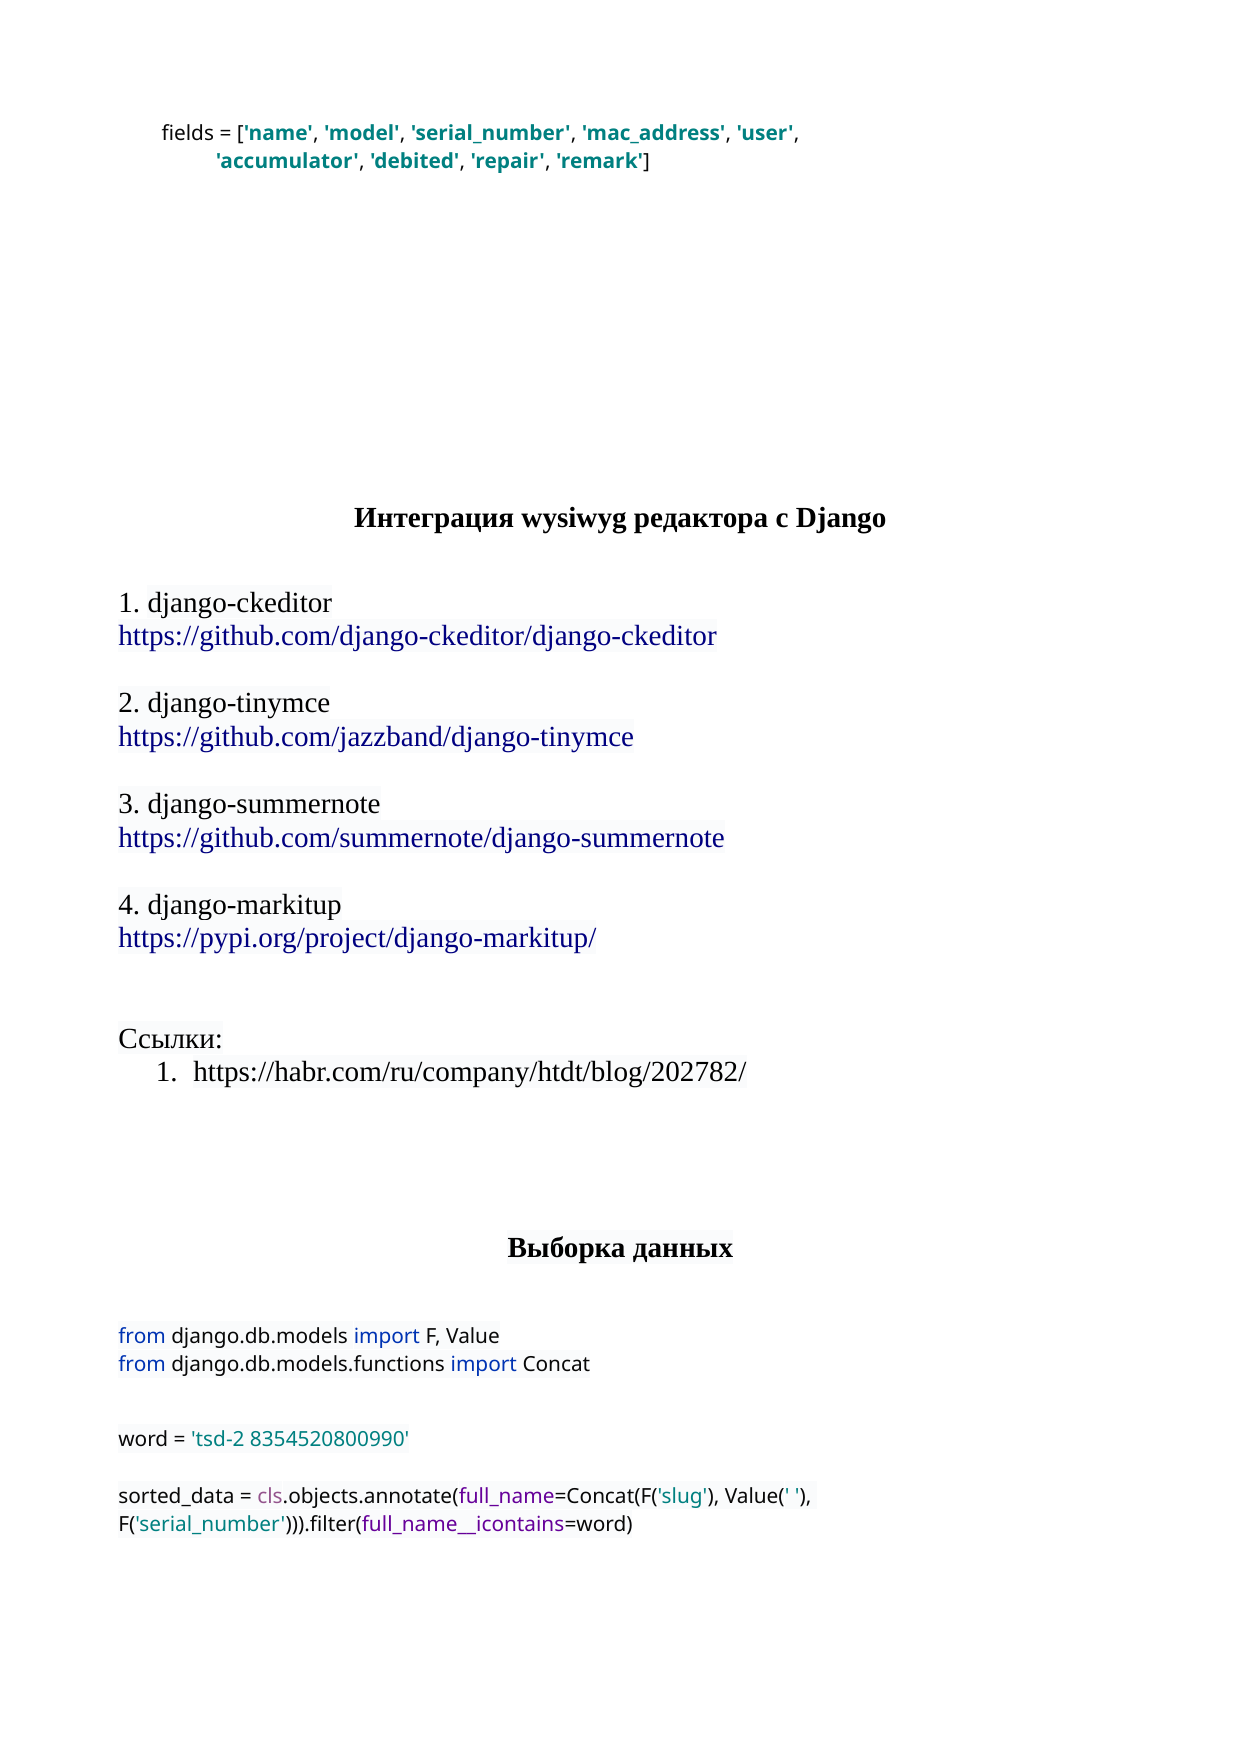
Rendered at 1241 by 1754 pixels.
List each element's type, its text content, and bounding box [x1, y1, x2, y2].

text Выборка данных [118, 1230, 1122, 1264]
text sorted_data = cls.objects.annotate(full_name=Concat(F('slug'), Value(' '), F('serial_number'))).filter(full_name__icontains=word) [118, 1481, 1122, 1538]
text fields = ['name', 'model', 'serial_number', 'mac_address', 'user', 'accumulator', 'debited', 'repair', 'remark'] [118, 118, 1122, 175]
text https://github.com/jazzband/django-tinymce [118, 719, 1122, 753]
list https://habr.com/ru/company/htdt/blog/202782/ [156, 1054, 1122, 1088]
text 1. django-ckeditor [118, 585, 1122, 618]
text https://github.com/summernote/django-summernote [118, 820, 1122, 853]
text 3. django-summernote [118, 786, 1122, 820]
text https://github.com/django-ckeditor/django-ckeditor [118, 618, 1122, 652]
text from django.db.models import F, Value from django.db.models.functions import Concat [118, 1321, 1122, 1378]
text 4. django-markitup [118, 887, 1122, 920]
text https://pypi.org/project/django-markitup/ [118, 920, 1122, 954]
text 2. django-tinymce [118, 686, 1122, 719]
text Интеграция wysiwyg редактора с Django [118, 500, 1122, 533]
text word = 'tsd-2 8354520800990' [118, 1424, 1122, 1453]
text Ссылки: [118, 1021, 1122, 1054]
